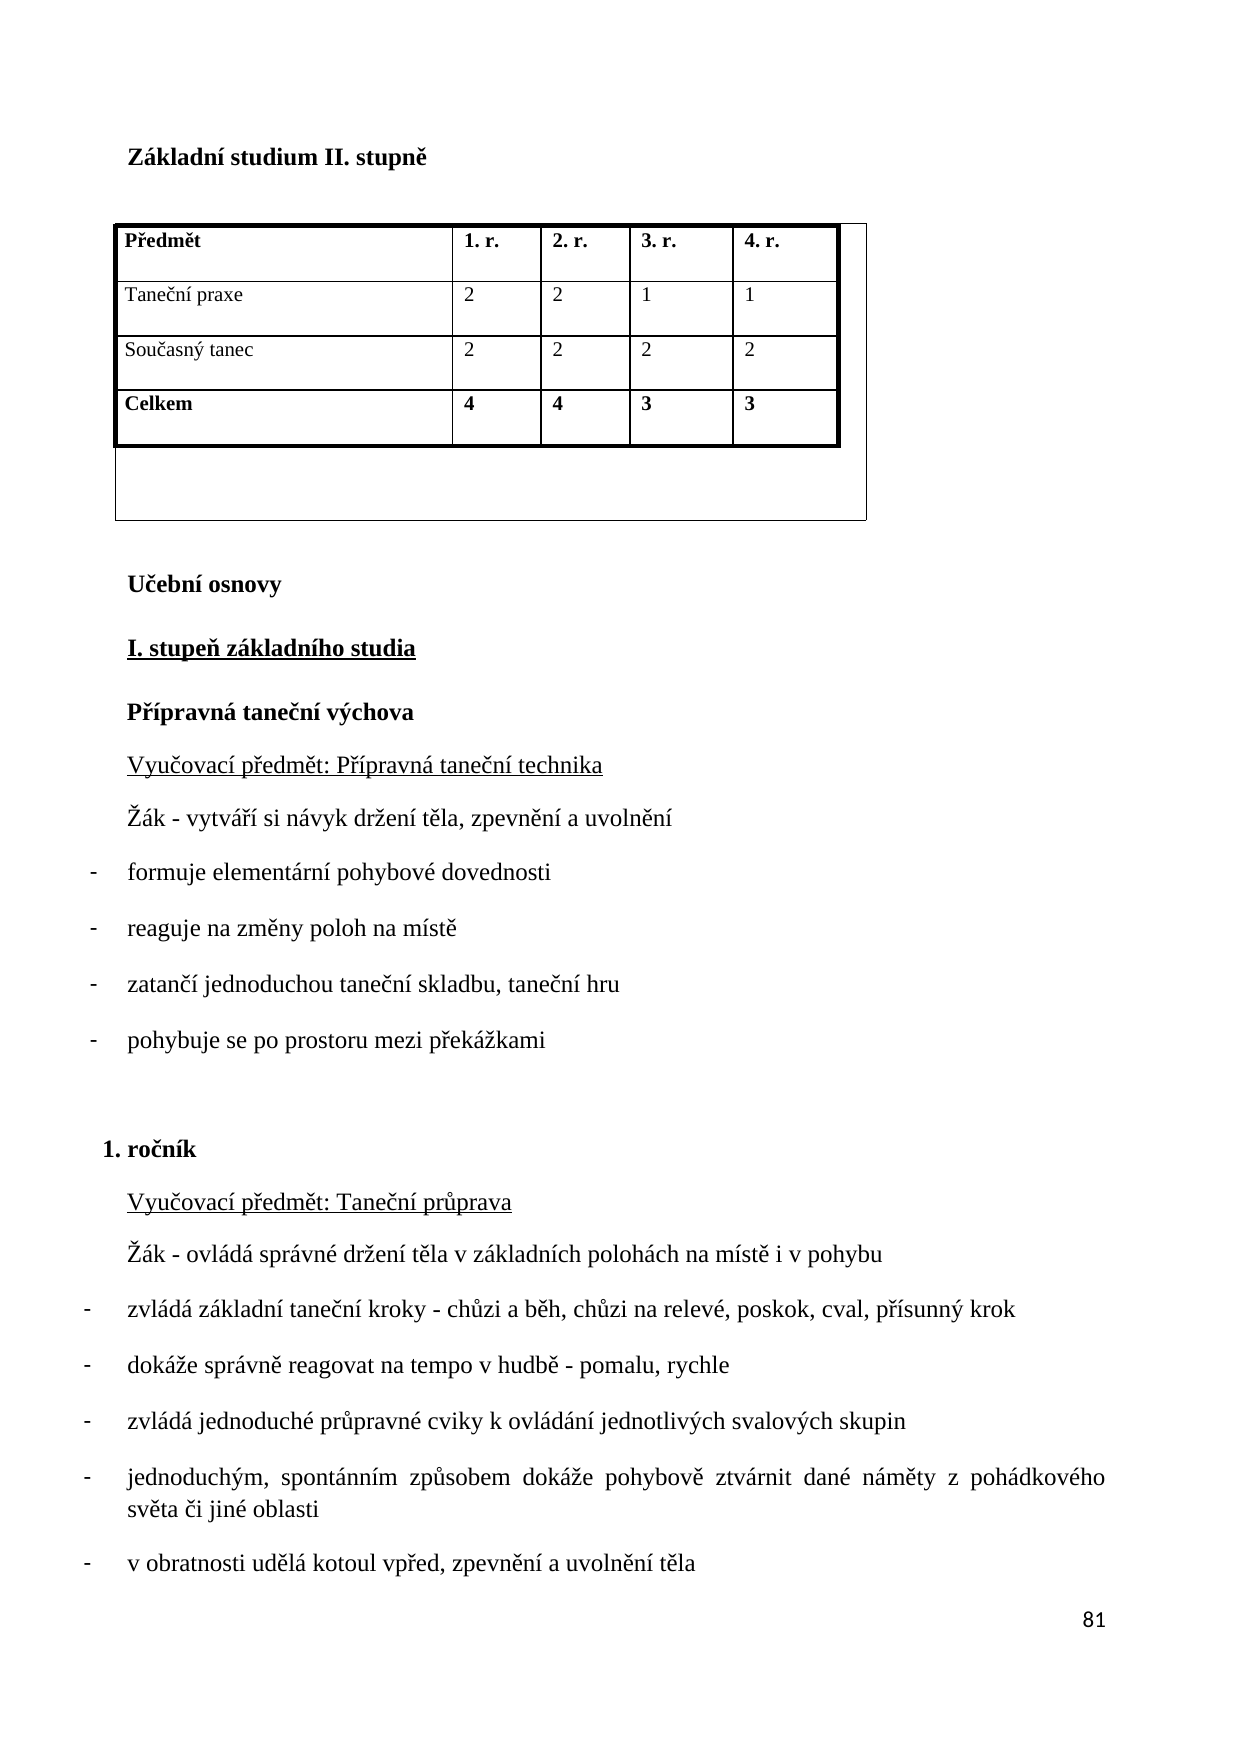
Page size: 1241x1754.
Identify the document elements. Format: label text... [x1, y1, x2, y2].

table_cell 4 [542, 391, 629, 444]
table_cell 3 [734, 391, 836, 444]
text Učební osnovy [127, 206, 1106, 598]
table_cell 2 [734, 337, 836, 389]
table_cell Celkem [118, 391, 452, 444]
table_header 3. r. [631, 228, 732, 281]
list zvládá jednoduché průpravné cviky k ovládání jednotlivých svalových skupin [83, 1405, 1106, 1436]
table_cell 2 [542, 282, 629, 335]
table_header 2. r. [542, 228, 629, 281]
list v obratnosti udělá kotoul vpřed, zpevnění a uvolnění těla [83, 1547, 1106, 1578]
table_cell Současný tanec [118, 337, 452, 389]
table_header Předmět [118, 228, 452, 281]
list zatančí jednoduchou taneční skladbu, taneční hru [89, 968, 1106, 999]
list dokáže správně reagovat na tempo v hudbě - pomalu, rychle [83, 1349, 1106, 1379]
list formuje elementární pohybové dovednosti [89, 856, 1106, 887]
list ročník [102, 1134, 1106, 1162]
list reaguje na změny poloh na místě [89, 912, 1106, 943]
text Žák - vytváří si návyk držení těla, zpevnění a uvolnění [127, 803, 1106, 832]
table_cell 1 [734, 282, 836, 335]
text Vyučovací předmět: Taneční průprava [127, 1187, 1106, 1216]
list zvládá základní taneční kroky - chůzi a běh, chůzi na relevé, poskok, cval, přísunný krok [83, 1293, 1106, 1323]
table_header 4. r. [734, 228, 836, 281]
text Základní studium II. stupně [127, 142, 1106, 171]
text Žák - ovládá správné držení těla v základních polohách na místě i v pohybu [127, 1239, 1106, 1268]
table_cell 1 [631, 282, 732, 335]
table_cell Taneční praxe [118, 282, 452, 335]
table_cell 4 [453, 391, 540, 444]
text Vyučovací předmět: Přípravná taneční technika [127, 750, 1106, 779]
table_cell 2 [453, 337, 540, 389]
table_header 1. r. [453, 228, 540, 281]
text Přípravná taneční výchova [127, 697, 1106, 726]
table_cell 2 [631, 337, 732, 389]
subtitle I. stupeň základního studia [127, 633, 1106, 662]
list pohybuje se po prostoru mezi překážkami [89, 1024, 1106, 1055]
table_cell 3 [631, 391, 732, 444]
list jednoduchým, spontánním způsobem dokáže pohybově ztvárnit dané náměty z pohádkového světa či jiné oblasti [83, 1461, 1106, 1523]
table_cell 2 [542, 337, 629, 389]
table_cell 2 [453, 282, 540, 335]
